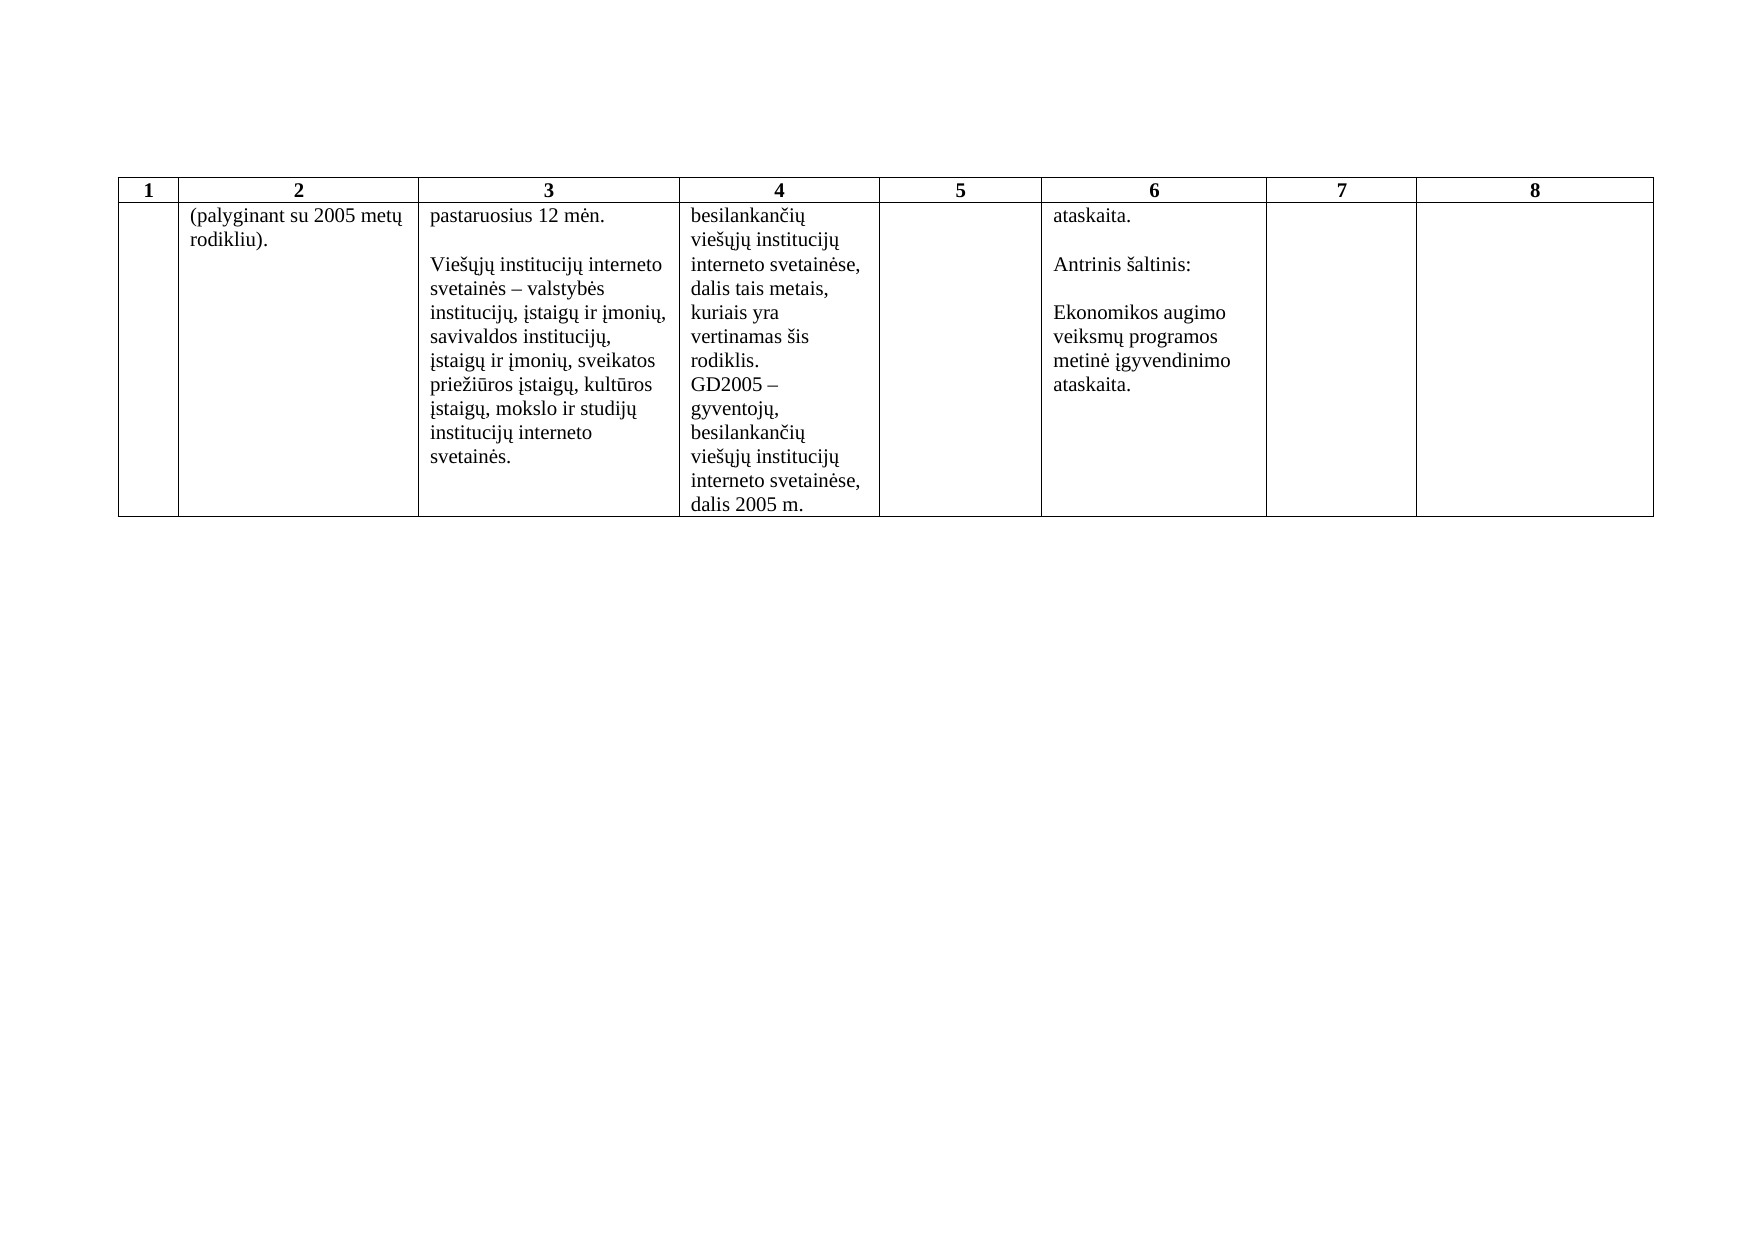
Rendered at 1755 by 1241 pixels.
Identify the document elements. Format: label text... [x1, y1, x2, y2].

table_cell (palyginant su 2005 metų rodikliu). [179, 203, 418, 516]
table_header 5 [880, 178, 1041, 202]
table_cell [1267, 203, 1416, 516]
table_cell ataskaita. Antrinis šaltinis: Ekonomikos augimo veiksmų programos metinė įgyvendinimo ataskaita. [1042, 203, 1266, 516]
table_cell pastaruosius 12 mėn. Viešųjų institucijų interneto svetainės – valstybės institucijų, įstaigų ir įmonių, savivaldos institucijų, įstaigų ir įmonių, sveikatos priežiūros įstaigų, kultūros įstaigų, mokslo ir studijų institucijų interneto svetainės. [419, 203, 679, 516]
table_header 4 [680, 178, 879, 202]
table_header 2 [179, 178, 418, 202]
table_header 3 [419, 178, 679, 202]
table_cell [880, 203, 1041, 516]
table_cell [1417, 203, 1653, 516]
table_header 7 [1267, 178, 1416, 202]
table_header 1 [119, 178, 178, 202]
table_cell [119, 203, 178, 516]
table_cell besilankančių viešųjų institucijų interneto svetainėse, dalis tais metais, kuriais yra vertinamas šis rodiklis. GD2005 – gyventojų, besilankančių viešųjų institucijų interneto svetainėse, dalis 2005 m. [680, 203, 879, 516]
table_header 8 [1417, 178, 1653, 202]
table_header 6 [1042, 178, 1266, 202]
